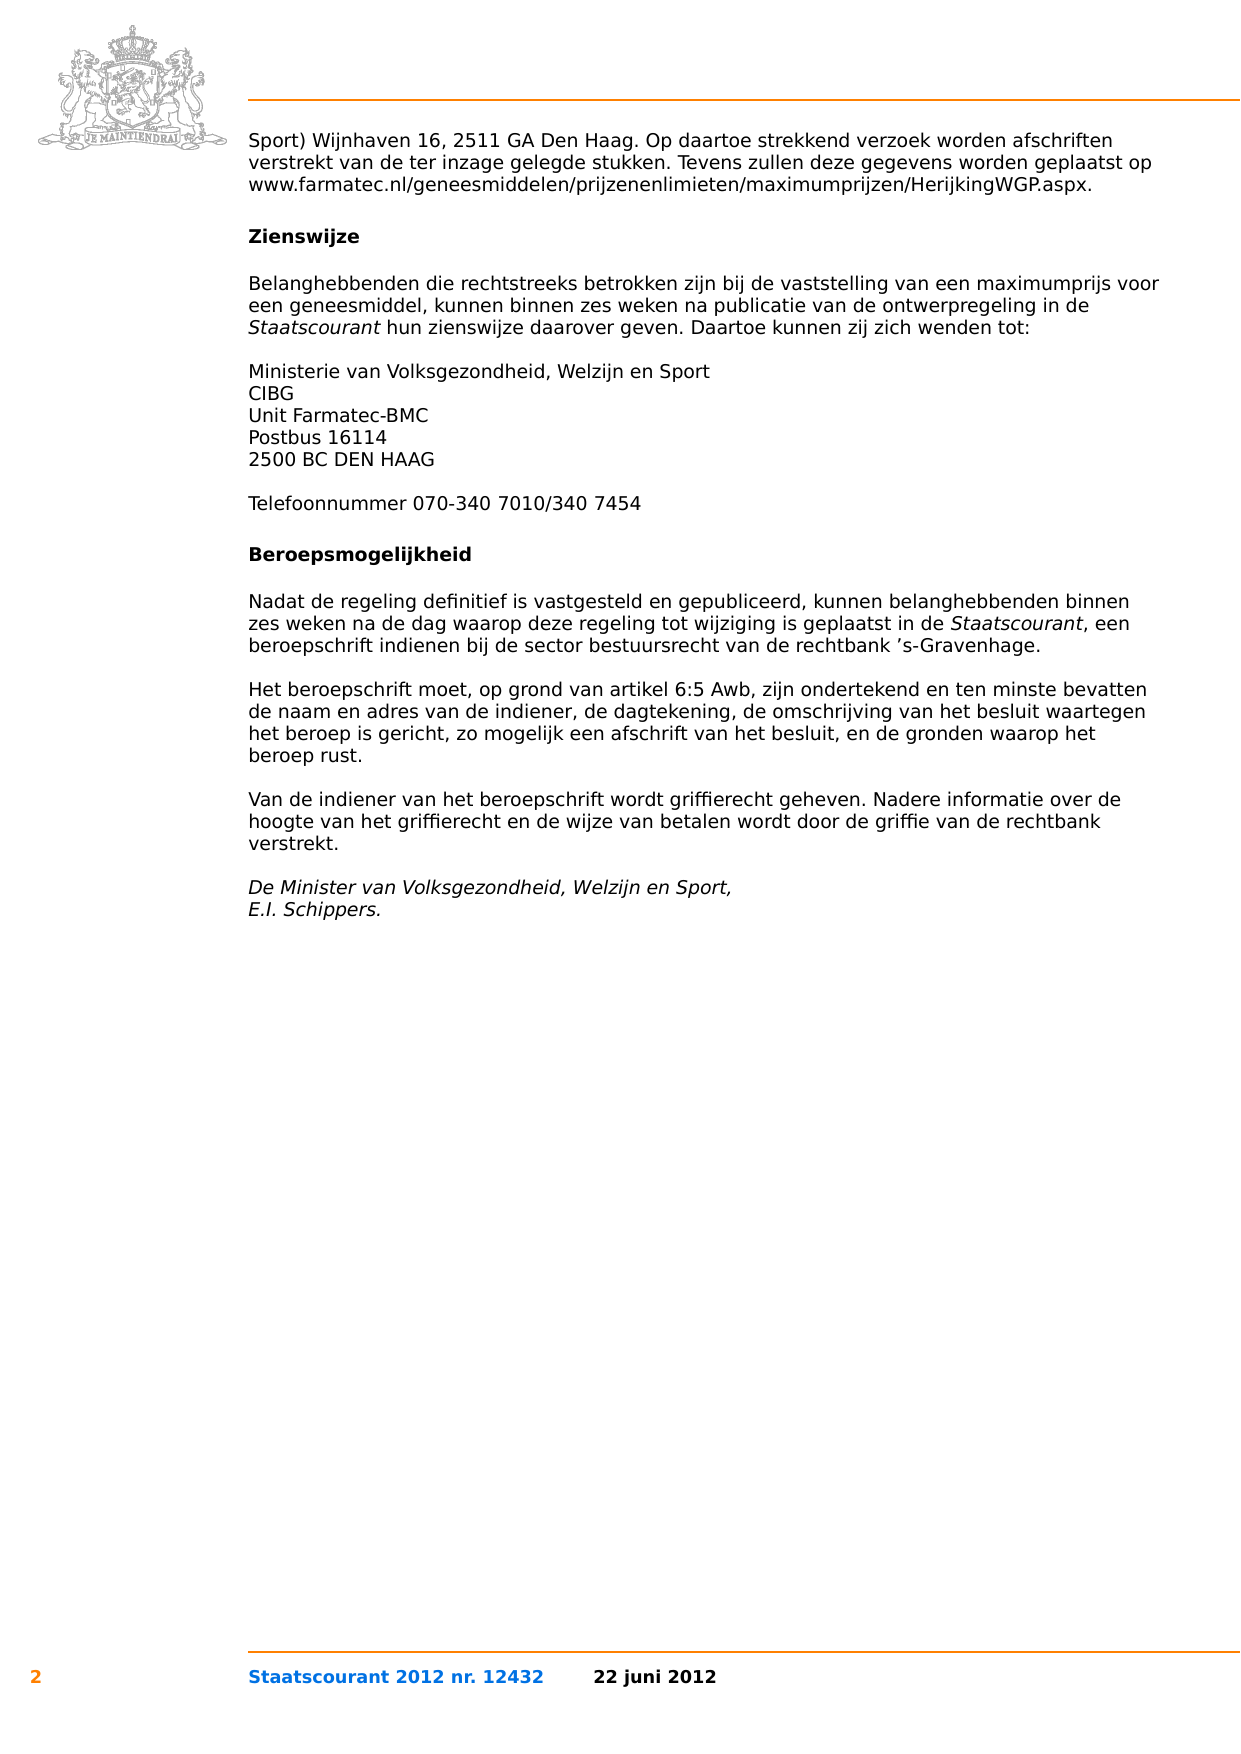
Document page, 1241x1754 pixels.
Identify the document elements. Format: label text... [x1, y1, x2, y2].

text 2500 BC DEN HAAG [248, 448, 1163, 471]
text De Minister van Volksgezondheid, Welzijn en Sport, E.I. Schippers. [248, 877, 1163, 921]
text Het beroepschrift moet, op grond van artikel 6:5 Awb, zijn ondertekend en ten minste bevatten de naam en adres van de indiener, de dagtekening, de omschrijving van het besluit waartegen het beroep is gericht, zo mogelijk een afschrift van het besluit, en de gronden waarop het beroep rust. [248, 679, 1163, 767]
text Van de indiener van het beroepschrift wordt griffierecht geheven. Nadere informatie over de hoogte van het griffierecht en de wijze van betalen wordt door de griffie van de rechtbank verstrekt. [248, 789, 1163, 855]
text Unit Farmatec-BMC [248, 404, 1163, 427]
text CIBG [248, 383, 1163, 404]
text Sport) Wijnhaven 16, 2511 GA Den Haag. Op daartoe strekkend verzoek worden afschriften verstrekt van de ter inzage gelegde stukken. Tevens zullen deze gegevens worden geplaatst op www.farmatec.nl/geneesmiddelen/prijzenenlimieten/maximumprijzen/HerijkingWGP.aspx. [248, 130, 1163, 196]
text Telefoonnummer 070-340 7010/340 7454 [248, 492, 1163, 514]
text Belanghebbenden die rechtstreeks betrokken zijn bij de vaststelling van een maximumprijs voor een geneesmiddel, kunnen binnen zes weken na publicatie van de ontwerpregeling in de Staatscourant hun zienswijze daarover geven. Daartoe kunnen zij zich wenden tot: [248, 273, 1163, 339]
subtitle Zienswijze [248, 226, 1163, 248]
subtitle Beroepsmogelijkheid [248, 544, 1163, 566]
picture [38, 25, 227, 150]
text Ministerie van Volksgezondheid, Welzijn en Sport [248, 361, 1163, 383]
text Nadat de regeling definitief is vastgesteld en gepubliceerd, kunnen belanghebbenden binnen zes weken na de dag waarop deze regeling tot wijziging is geplaatst in de Staatscourant, een beroepschrift indienen bij de sector bestuursrecht van de rechtbank ’s-Gravenhage. [248, 591, 1163, 657]
text Postbus 16114 [248, 427, 1163, 448]
